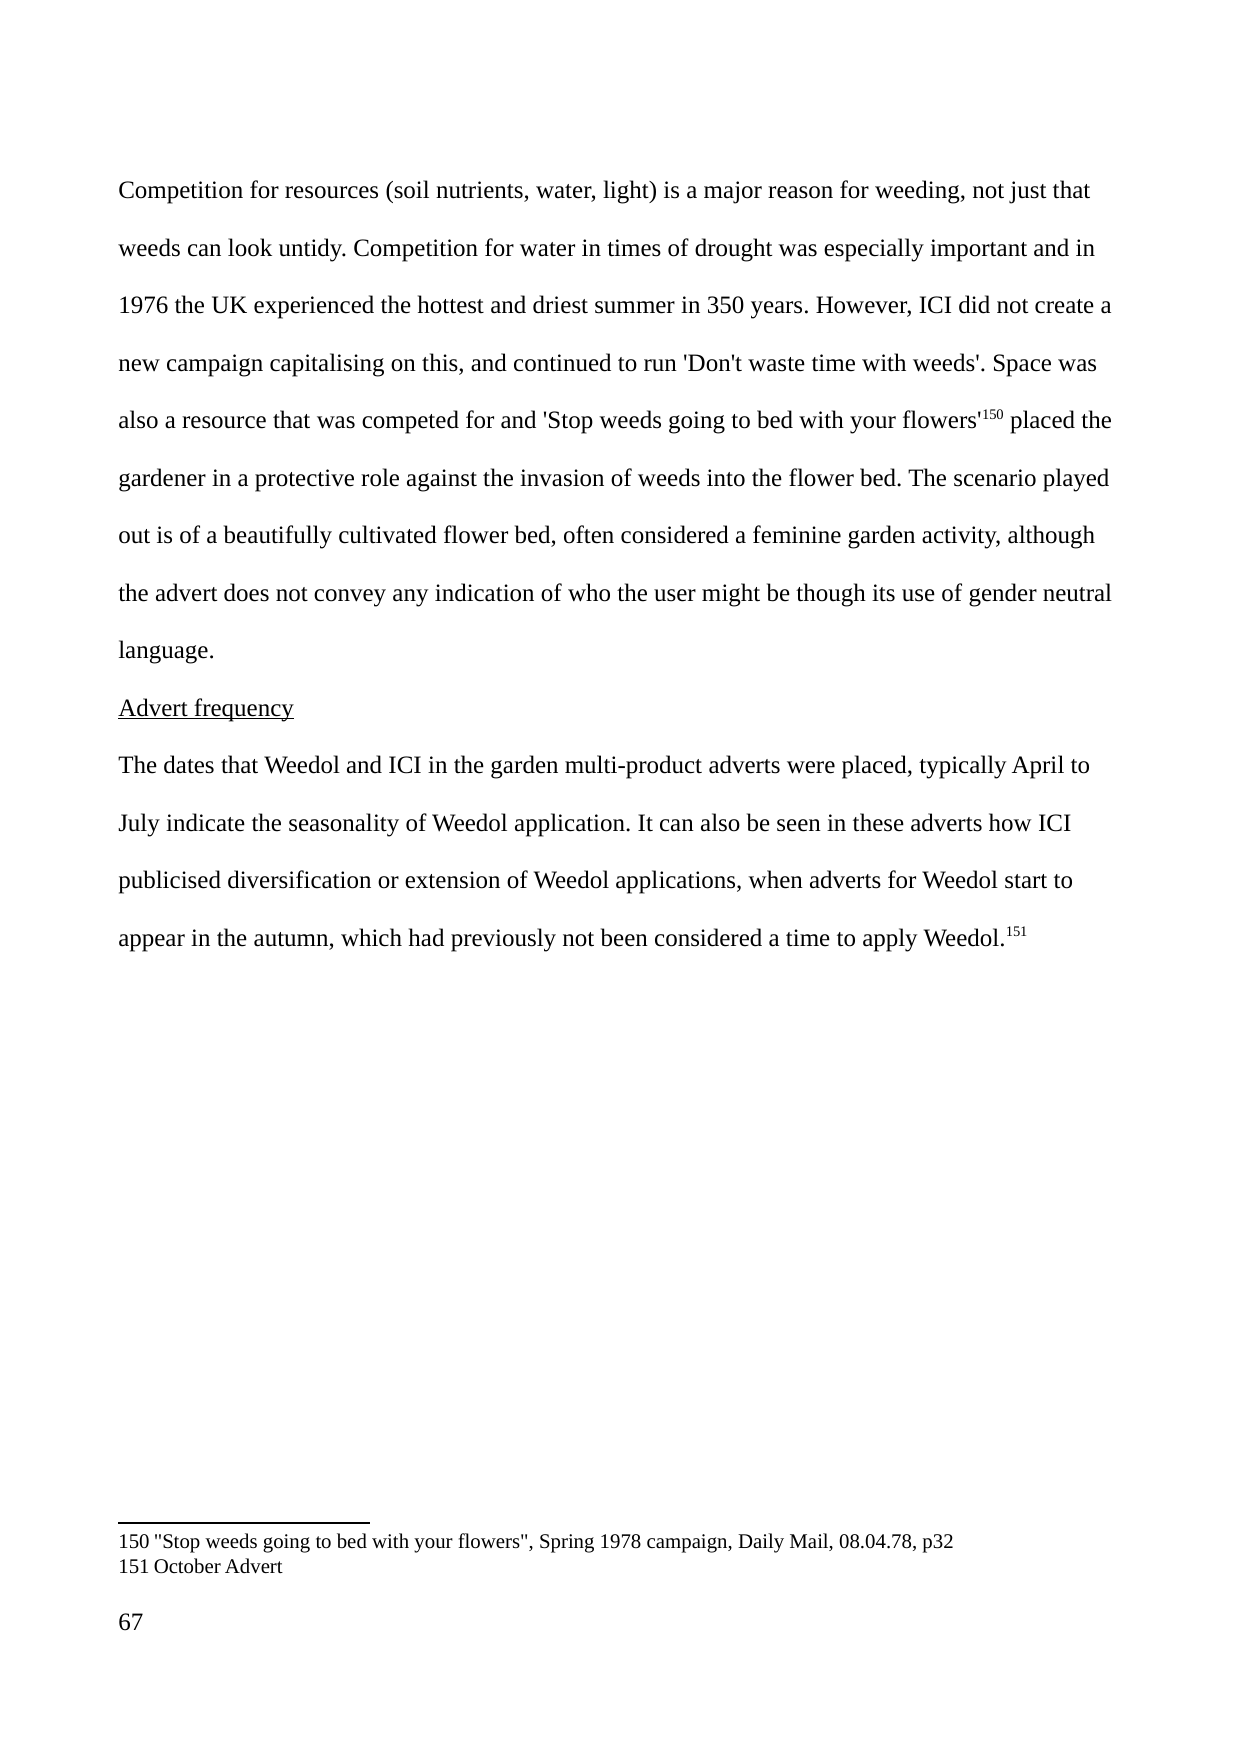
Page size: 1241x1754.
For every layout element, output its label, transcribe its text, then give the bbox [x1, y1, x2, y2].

text Advert frequency [118, 693, 1122, 722]
text The dates that Weedol and ICI in the garden multi-product adverts were placed, typically April to July indicate the seasonality of Weedol application. It can also be seen in these adverts how ICI publicised diversification or extension of Weedol applications, when adverts for Weedol start to appear in the autumn, which had previously not been considered a time to apply Weedol. [118, 751, 1122, 952]
text Competition for resources (soil nutrients, water, light) is a major reason for weeding, not just that weeds can look untidy. Competition for water in times of drought was especially important and in 1976 the UK experienced the hottest and driest summer in 350 years. However, ICI did not create a new campaign capitalising on this, and continued to run 'Don't waste time with weeds'. Space was also a resource that was competed for and 'Stop weeds going to bed with your flowers' placed the gardener in a protective role against the invasion of weeds into the flower bed. The scenario played out is of a beautifully cultivated flower bed, often considered a feminine garden activity, although the advert does not convey any indication of who the user might be though its use of gender neutral language. [118, 176, 1122, 664]
text "Stop weeds going to bed with your flowers", Spring 1978 campaign, Daily Mail, 08.04.78, p32 [118, 1529, 1122, 1553]
text October Advert [118, 1553, 1122, 1578]
